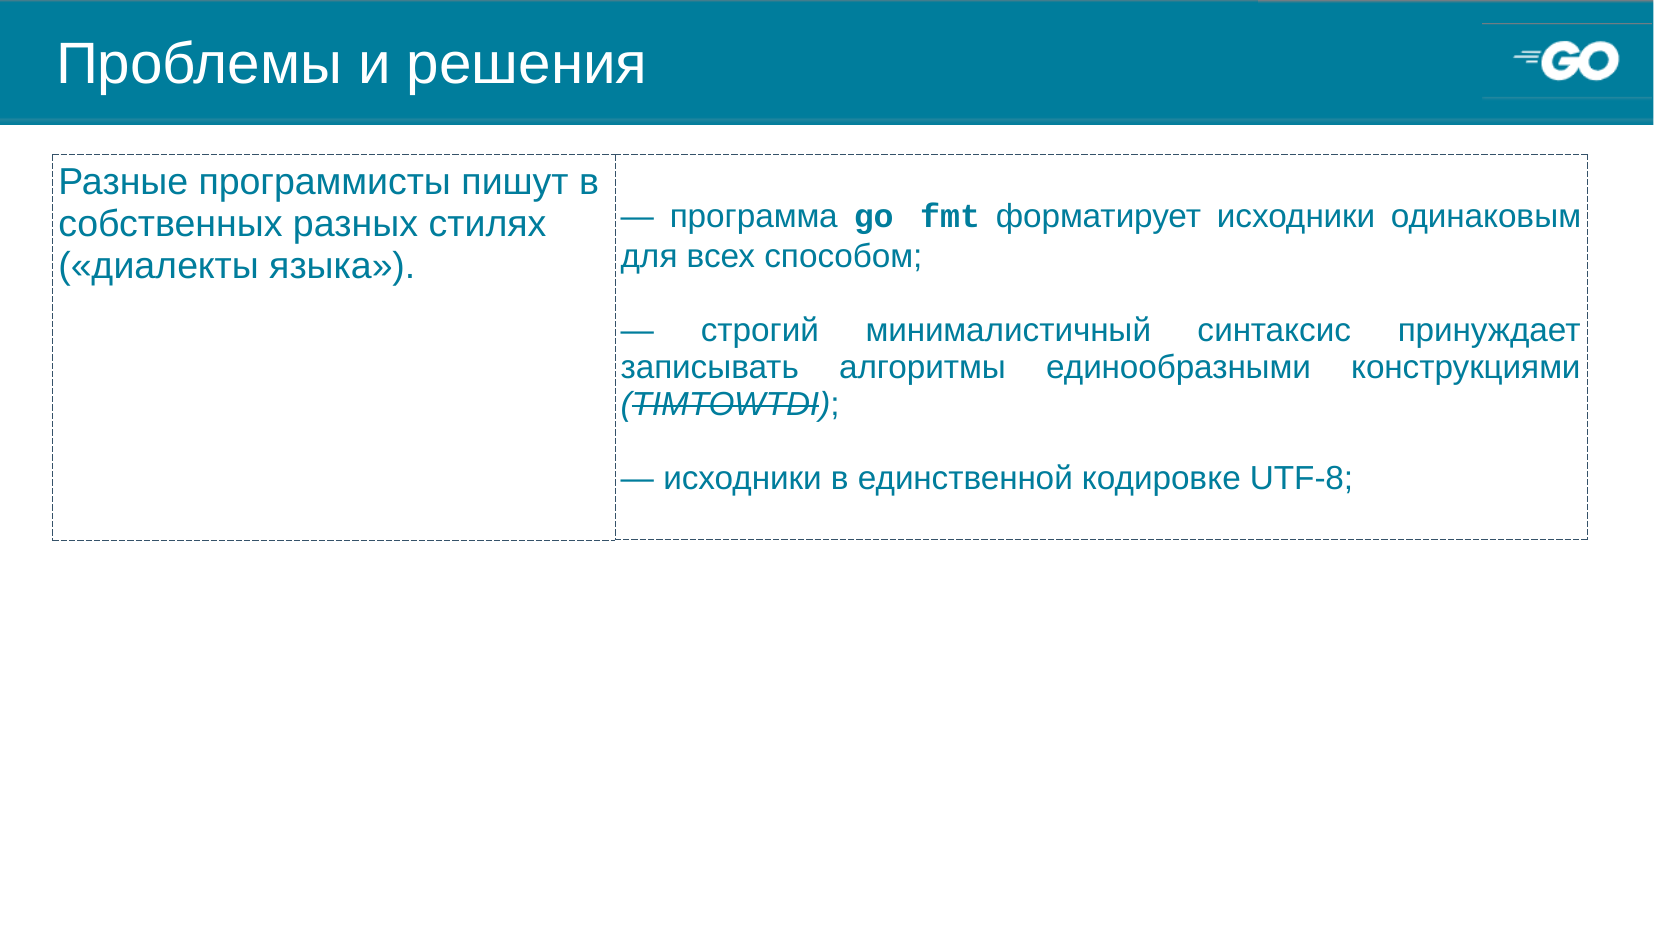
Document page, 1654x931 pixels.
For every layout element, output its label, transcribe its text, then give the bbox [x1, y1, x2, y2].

text_box Проблемы и решения [41, 23, 1495, 104]
table_header — программа go fmt форматирует исходники одинаковым для всех способом; — строгий минималистичный синтаксис принуждает записывать алгоритмы единообразными конструкциями (TIMTOWTDI); — исходники в единственной кодировке UTF-8; [615, 155, 1588, 540]
picture [1542, 41, 1619, 81]
table_header Разные программисты пишут в собственных разных стилях («диалекты языка»). [52, 155, 615, 540]
